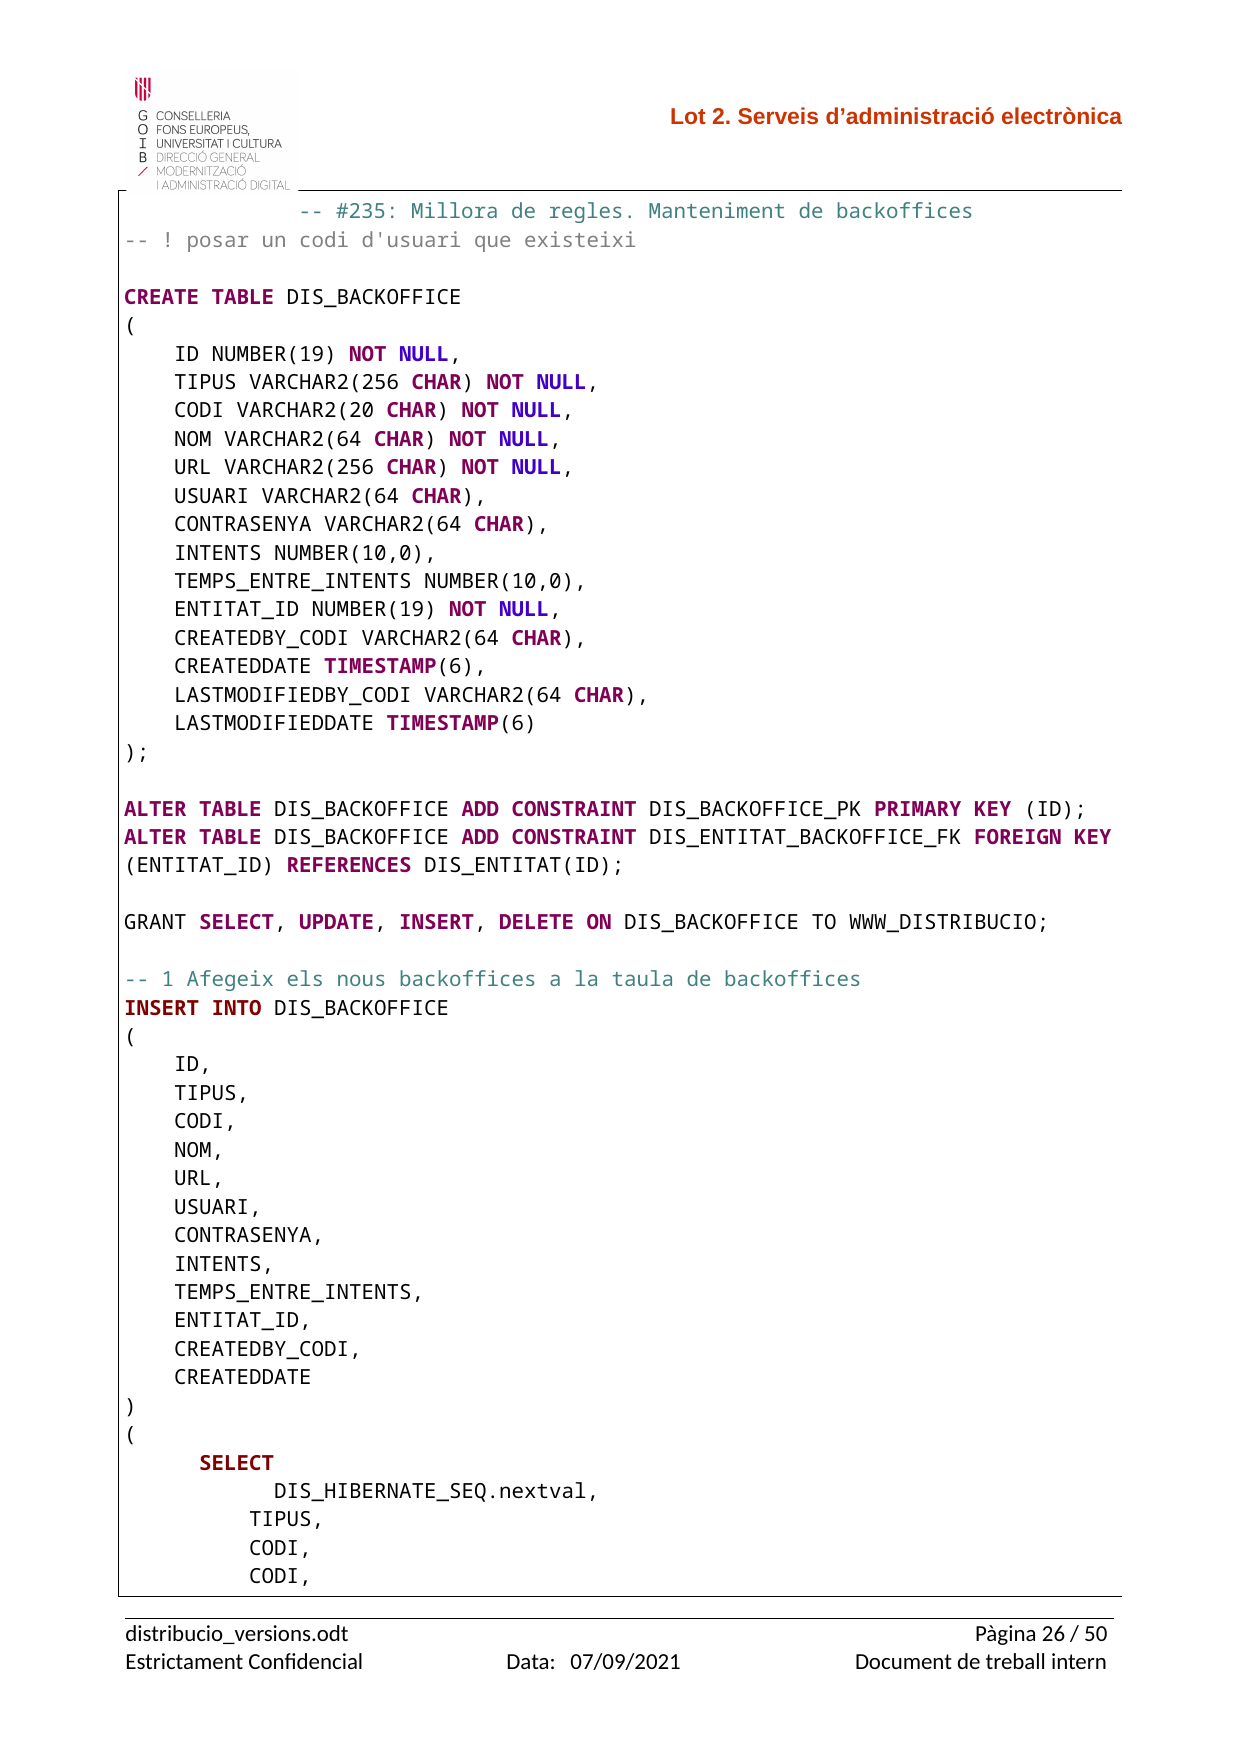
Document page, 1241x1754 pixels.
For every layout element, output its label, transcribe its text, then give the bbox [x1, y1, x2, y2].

picture [126, 70, 299, 197]
table_header -- #235: Millora de regles. Manteniment de backoffices -- ! posar un codi d'usuari que existeixi CREATE TABLE DIS_BACKOFFICE ( ID NUMBER(19) NOT NULL, TIPUS VARCHAR2(256 CHAR) NOT NULL, CODI VARCHAR2(20 CHAR) NOT NULL, NOM VARCHAR2(64 CHAR) NOT NULL, URL VARCHAR2(256 CHAR) NOT NULL, USUARI VARCHAR2(64 CHAR), CONTRASENYA VARCHAR2(64 CHAR), INTENTS NUMBER(10,0), TEMPS_ENTRE_INTENTS NUMBER(10,0), ENTITAT_ID NUMBER(19) NOT NULL, CREATEDBY_CODI VARCHAR2(64 CHAR), CREATEDDATE TIMESTAMP(6), LASTMODIFIEDBY_CODI VARCHAR2(64 CHAR), LASTMODIFIEDDATE TIMESTAMP(6) ); ALTER TABLE DIS_BACKOFFICE ADD CONSTRAINT DIS_BACKOFFICE_PK PRIMARY KEY (ID); ALTER TABLE DIS_BACKOFFICE ADD CONSTRAINT DIS_ENTITAT_BACKOFFICE_FK FOREIGN KEY (ENTITAT_ID) REFERENCES DIS_ENTITAT(ID); GRANT SELECT, UPDATE, INSERT, DELETE ON DIS_BACKOFFICE TO WWW_DISTRIBUCIO; -- 1 Afegeix els nous backoffices a la taula de backoffices INSERT INTO DIS_BACKOFFICE ( ID, TIPUS, CODI, NOM, URL, USUARI, CONTRASENYA, INTENTS, TEMPS_ENTRE_INTENTS, ENTITAT_ID, CREATEDBY_CODI, CREATEDDATE ) ( SELECT DIS_HIBERNATE_SEQ.nextval, TIPUS, CODI, CODI, [119, 191, 1122, 1596]
